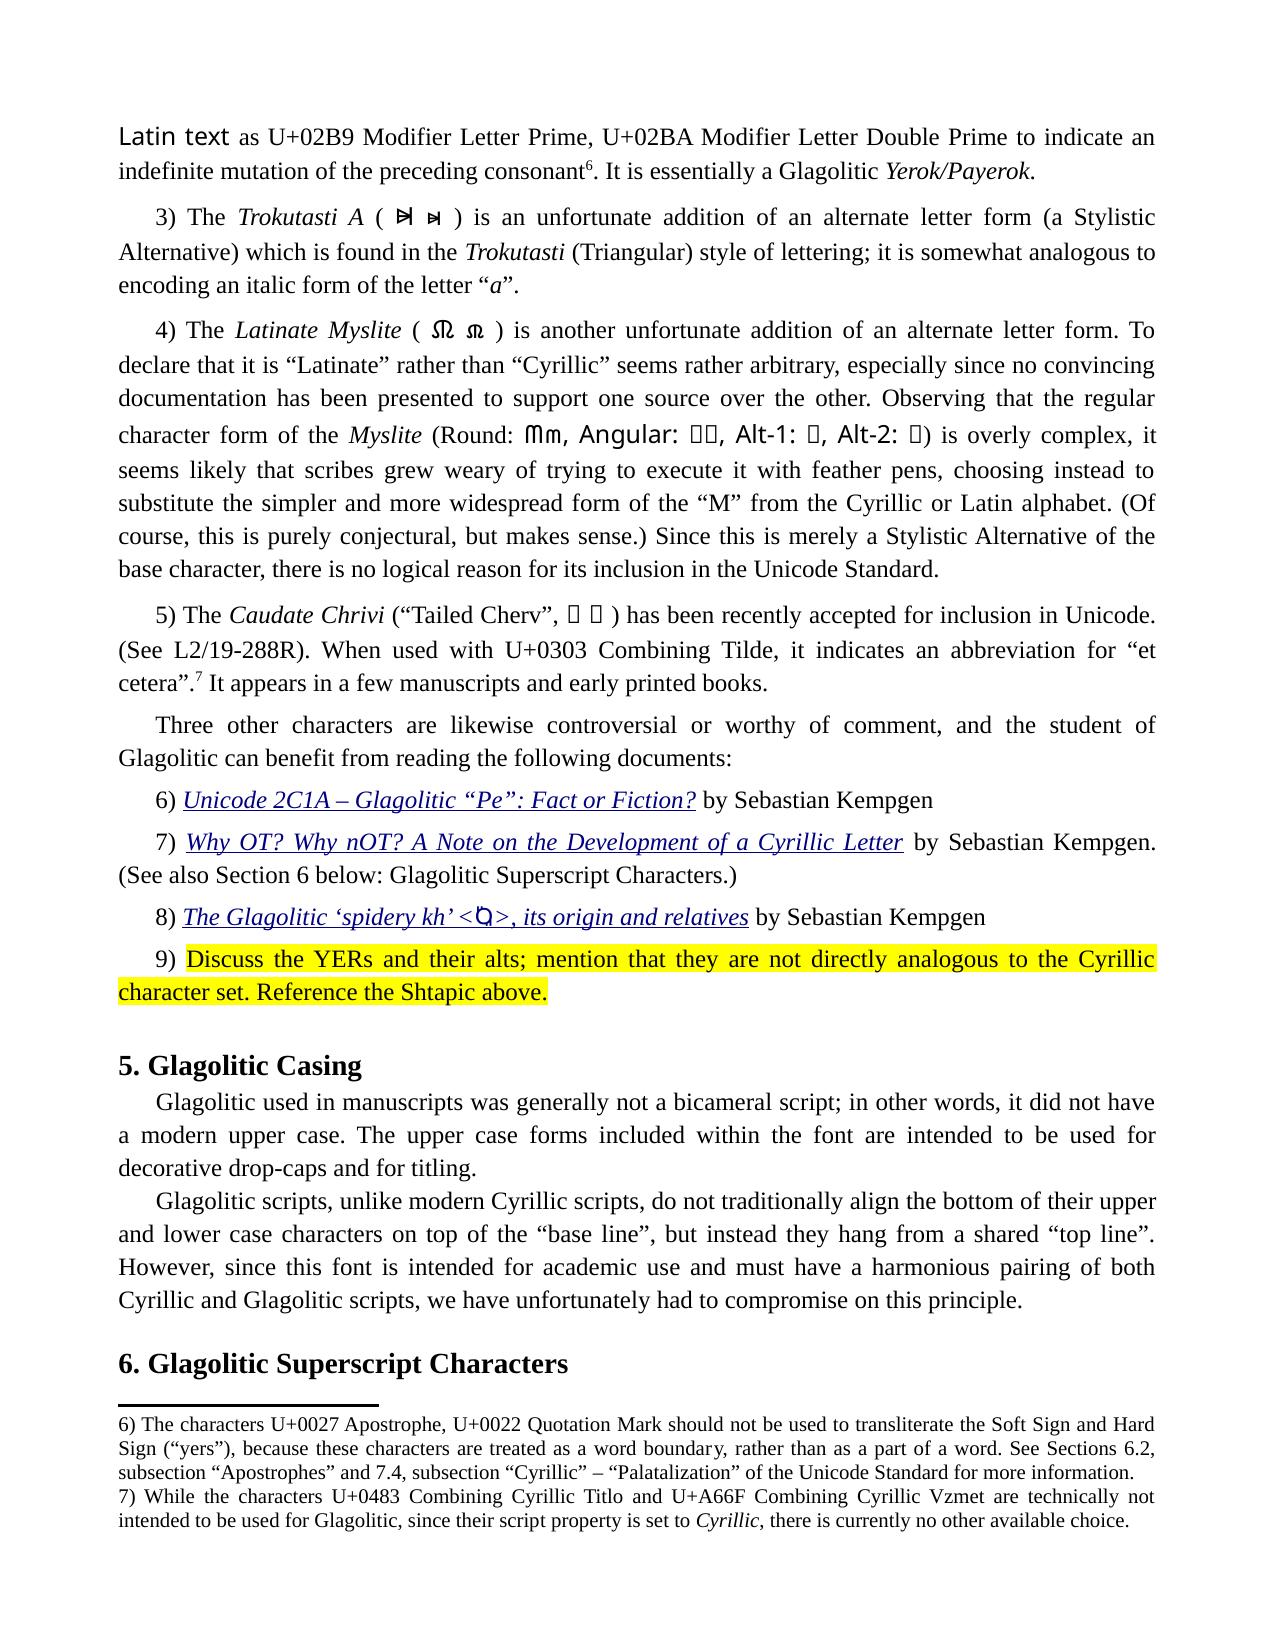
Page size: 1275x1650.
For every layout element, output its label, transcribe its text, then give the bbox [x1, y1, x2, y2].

text 5. Glagolitic Casing [118, 1048, 1157, 1082]
text ) The characters U+0027 Apostrophe, U+0022 Quotation Mark should not be used to transliterate the Soft Sign and Hard Sign (“yers”), because these characters are treated as a word boundary, rather than as a part of a word. See Sections 6.2, subsection “Apostrophes” and 7.4, subsection “Cyrillic” – “Palatalization” of the Unicode Standard for more information. [118, 1412, 1157, 1484]
text 8) The Glagolitic ‘spidery kh’ <Ⱒ>, its origin and relatives by Sebastian Kempgen [118, 902, 1157, 930]
text Three other characters are likewise controversial or worthy of comment, and the student of Glagolitic can benefit from reading the following documents: [118, 710, 1157, 771]
text Latin text as U+02B9 Modifier Letter Prime, U+02BA Modifier Letter Double Prime to indicate an indefinite mutation of the preceding consonant. It is essentially a Glagolitic Yerok/Payerok. [118, 118, 1157, 185]
text 6) Unicode 2C1A – Glagolitic “Pe”: Fact or Fiction? by Sebastian Kempgen [118, 785, 1157, 813]
text Glagolitic used in manuscripts was generally not a bicameral script; in other words, it did not have a modern upper case. The upper case forms included within the font are intended to be used for decorative drop-caps and for titling. [118, 1087, 1157, 1182]
text 4) The Latinate Myslite ( Ⱞ ⱞ ) is another unfortunate addition of an alternate letter form. To declare that it is “Latinate” rather than “Cyrillic” seems rather arbitrary, especially since no convincing documentation has been presented to support one source over the other. Observing that the regular character form of the Myslite (Round: Ⰿⰿ, Angular: 󰉿󰊯, Alt-1: , Alt-2: ) is overly complex, it seems likely that scribes grew weary of trying to execute it with feather pens, choosing instead to substitute the simpler and more widespread form of the “M” from the Cyrillic or Latin alphabet. (Of course, this is purely conjectural, but makes sense.) Since this is merely a Stylistic Alternative of the base character, there is no logical reason for its inclusion in the Unicode Standard. [118, 312, 1157, 583]
text 9) Discuss the YERs and their alts; mention that they are not directly analogous to the Cyrillic character set. Reference the Shtapic above. [118, 944, 1157, 1005]
text 3) The Trokutasti A ( Ⱝ ⱝ ) is an unfortunate addition of an alternate letter form (a Stylistic Alternative) which is found in the Trokutasti (Triangular) style of lettering; it is somewhat analogous to encoding an italic form of the letter “a”. [118, 198, 1157, 298]
text 5) The Caudate Chrivi (“Tailed Cherv”, Ⱟ ⱟ ) has been recently accepted for inclusion in Unicode. (See L2/19-288R). When used with U+0303 Combining Tilde, it indicates an abbreviation for “et cetera”. It appears in a few manuscripts and early printed books. [118, 596, 1157, 696]
text 6. Glagolitic Superscript Characters [118, 1347, 1157, 1380]
text ) While the characters U+0483 Combining Cyrillic Titlo and U+A66F Combining Cyrillic Vzmet are technically not intended to be used for Glagolitic, since their script property is set to Cyrillic, there is currently no other available choice. [118, 1484, 1157, 1532]
text 7) Why OT? Why nOT? A Note on the Development of a Cyrillic Letter by Sebastian Kempgen. (See also Section 6 below: Glagolitic Superscript Characters.) [118, 827, 1157, 888]
text Glagolitic scripts, unlike modern Cyrillic scripts, do not traditionally align the bottom of their upper and lower case characters on top of the “base line”, but instead they hang from a shared “top line”. However, since this font is intended for academic use and must have a harmonious pairing of both Cyrillic and Glagolitic scripts, we have unfortunately had to compromise on this principle. [118, 1186, 1157, 1314]
